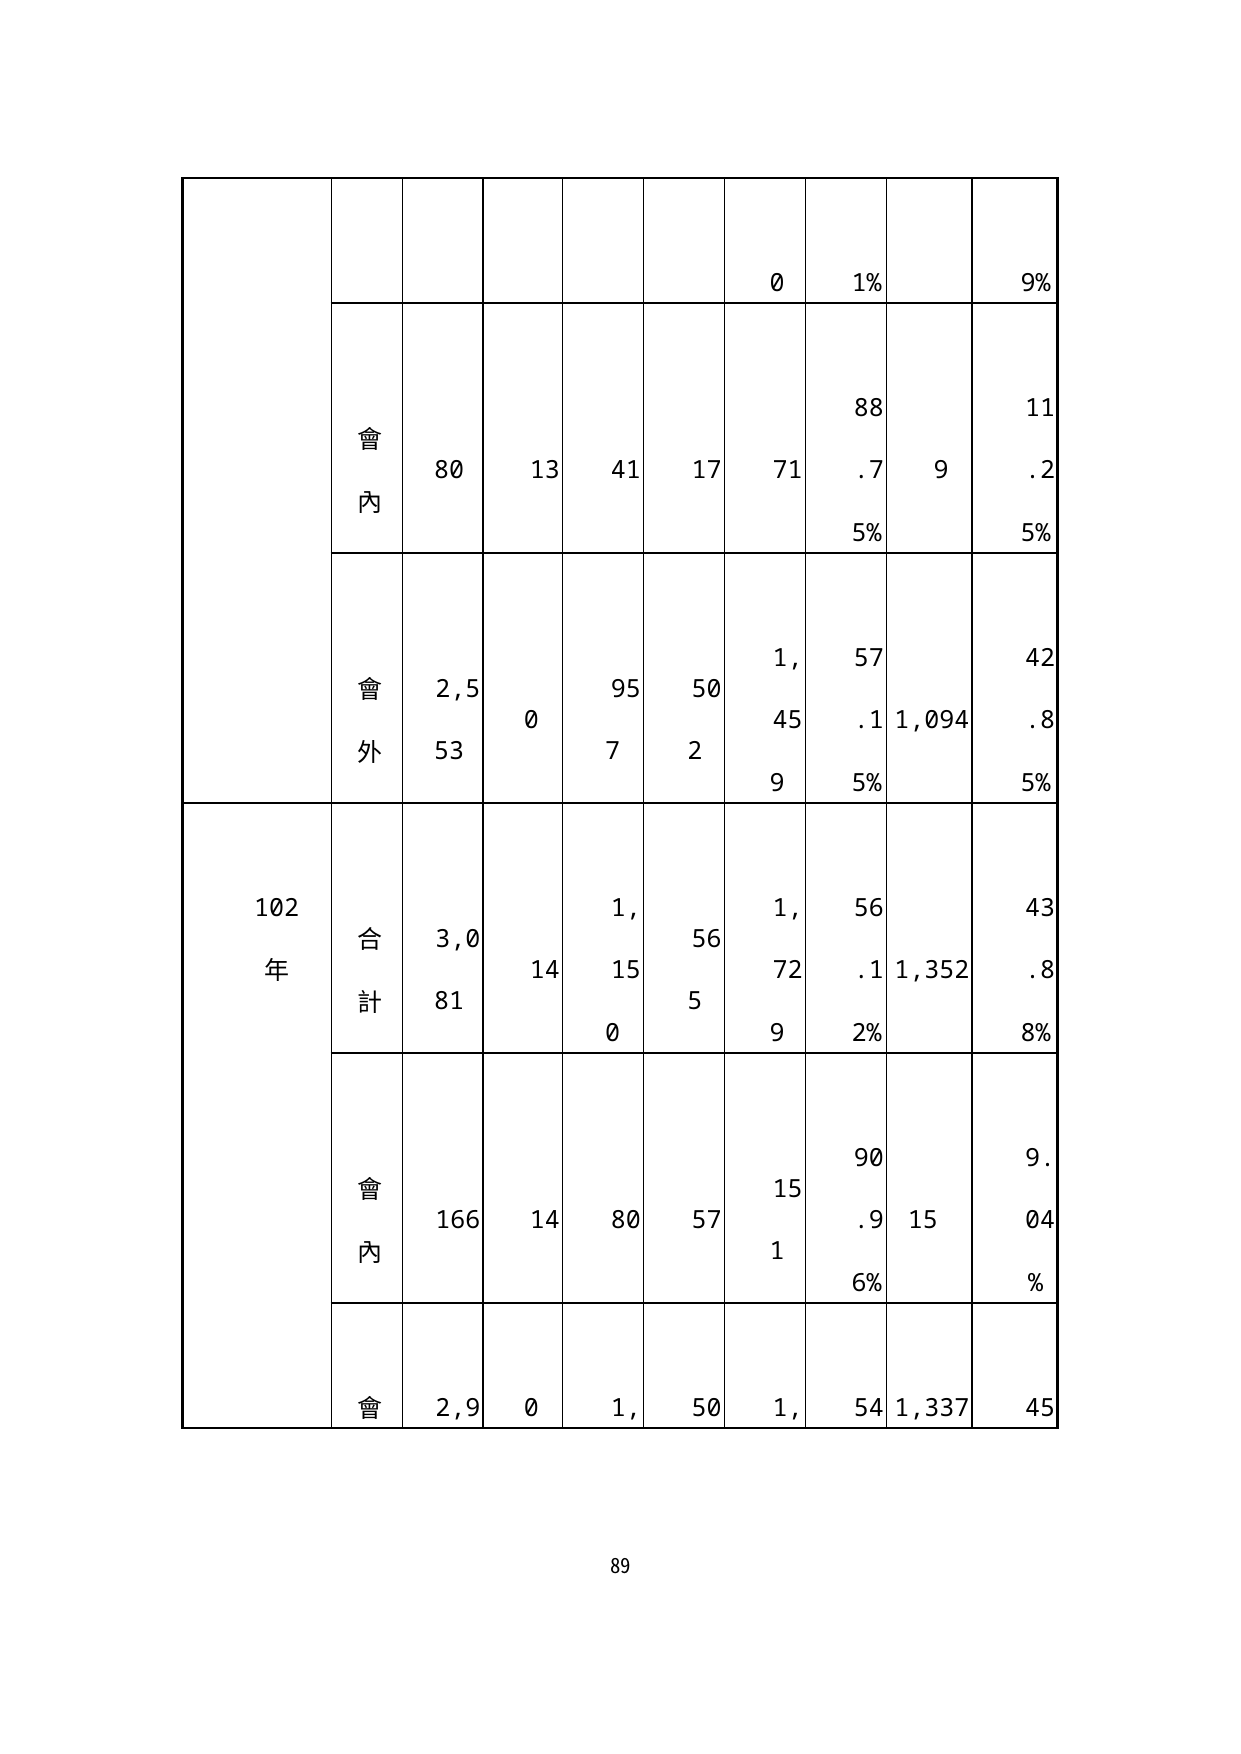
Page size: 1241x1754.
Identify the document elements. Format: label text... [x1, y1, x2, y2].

table_cell 會內 [332, 304, 402, 552]
table_cell 14 [484, 804, 562, 1052]
table_cell 1,150 [563, 804, 643, 1052]
table_cell 0 [484, 554, 562, 802]
table_cell 14 [484, 1054, 562, 1302]
table_cell 1, [725, 1304, 805, 1427]
table_cell 1, [563, 1304, 643, 1427]
table_cell 1,094 [887, 554, 971, 802]
table_cell 71 [725, 304, 805, 552]
table_cell 502 [644, 554, 724, 802]
table_cell 9 [887, 304, 971, 552]
table_cell 166 [403, 1054, 482, 1302]
table_cell 17 [644, 304, 724, 552]
table_cell 合計 [332, 804, 402, 1052]
table_cell 1,729 [725, 804, 805, 1052]
table_cell 41 [563, 304, 643, 552]
table_cell 1,337 [887, 1304, 971, 1427]
table_cell 1,352 [887, 804, 971, 1052]
table_cell 會外 [332, 554, 402, 802]
table_cell 88.75% [806, 304, 886, 552]
table_cell 57 [644, 1054, 724, 1302]
table_cell 56.12% [806, 804, 886, 1052]
table_cell 13 [484, 304, 562, 552]
table_cell [403, 179, 482, 302]
table_cell 會內 [332, 1054, 402, 1302]
table_cell 80 [563, 1054, 643, 1302]
table_cell [332, 179, 402, 302]
table_cell [644, 179, 724, 302]
table_cell 1,459 [725, 554, 805, 802]
table_cell 151 [725, 1054, 805, 1302]
table_cell 9% [973, 179, 1056, 302]
table_cell 9.04% [973, 1054, 1056, 1302]
table_cell 3,081 [403, 804, 482, 1052]
table_cell 42.85% [973, 554, 1056, 802]
table_cell [484, 179, 562, 302]
table_cell 0 [725, 179, 805, 302]
table_cell 90.96% [806, 1054, 886, 1302]
table_cell 1% [806, 179, 886, 302]
table_cell 15 [887, 1054, 971, 1302]
table_cell 57.15% [806, 554, 886, 802]
table_cell 102年 [184, 804, 331, 1427]
table_cell 54 [806, 1304, 886, 1427]
table_cell [563, 179, 643, 302]
table_cell 957 [563, 554, 643, 802]
table_cell 565 [644, 804, 724, 1052]
table_cell 0 [484, 1304, 562, 1427]
table_cell [184, 179, 331, 802]
table_cell 11.25% [973, 304, 1056, 552]
table_cell 80 [403, 304, 482, 552]
table_cell 50 [644, 1304, 724, 1427]
table_cell 會 [332, 1304, 402, 1427]
table_cell 45 [973, 1304, 1056, 1427]
table_cell 2,9 [403, 1304, 482, 1427]
table_cell 2,553 [403, 554, 482, 802]
table_cell [887, 179, 971, 302]
table_cell 43.88% [973, 804, 1056, 1052]
